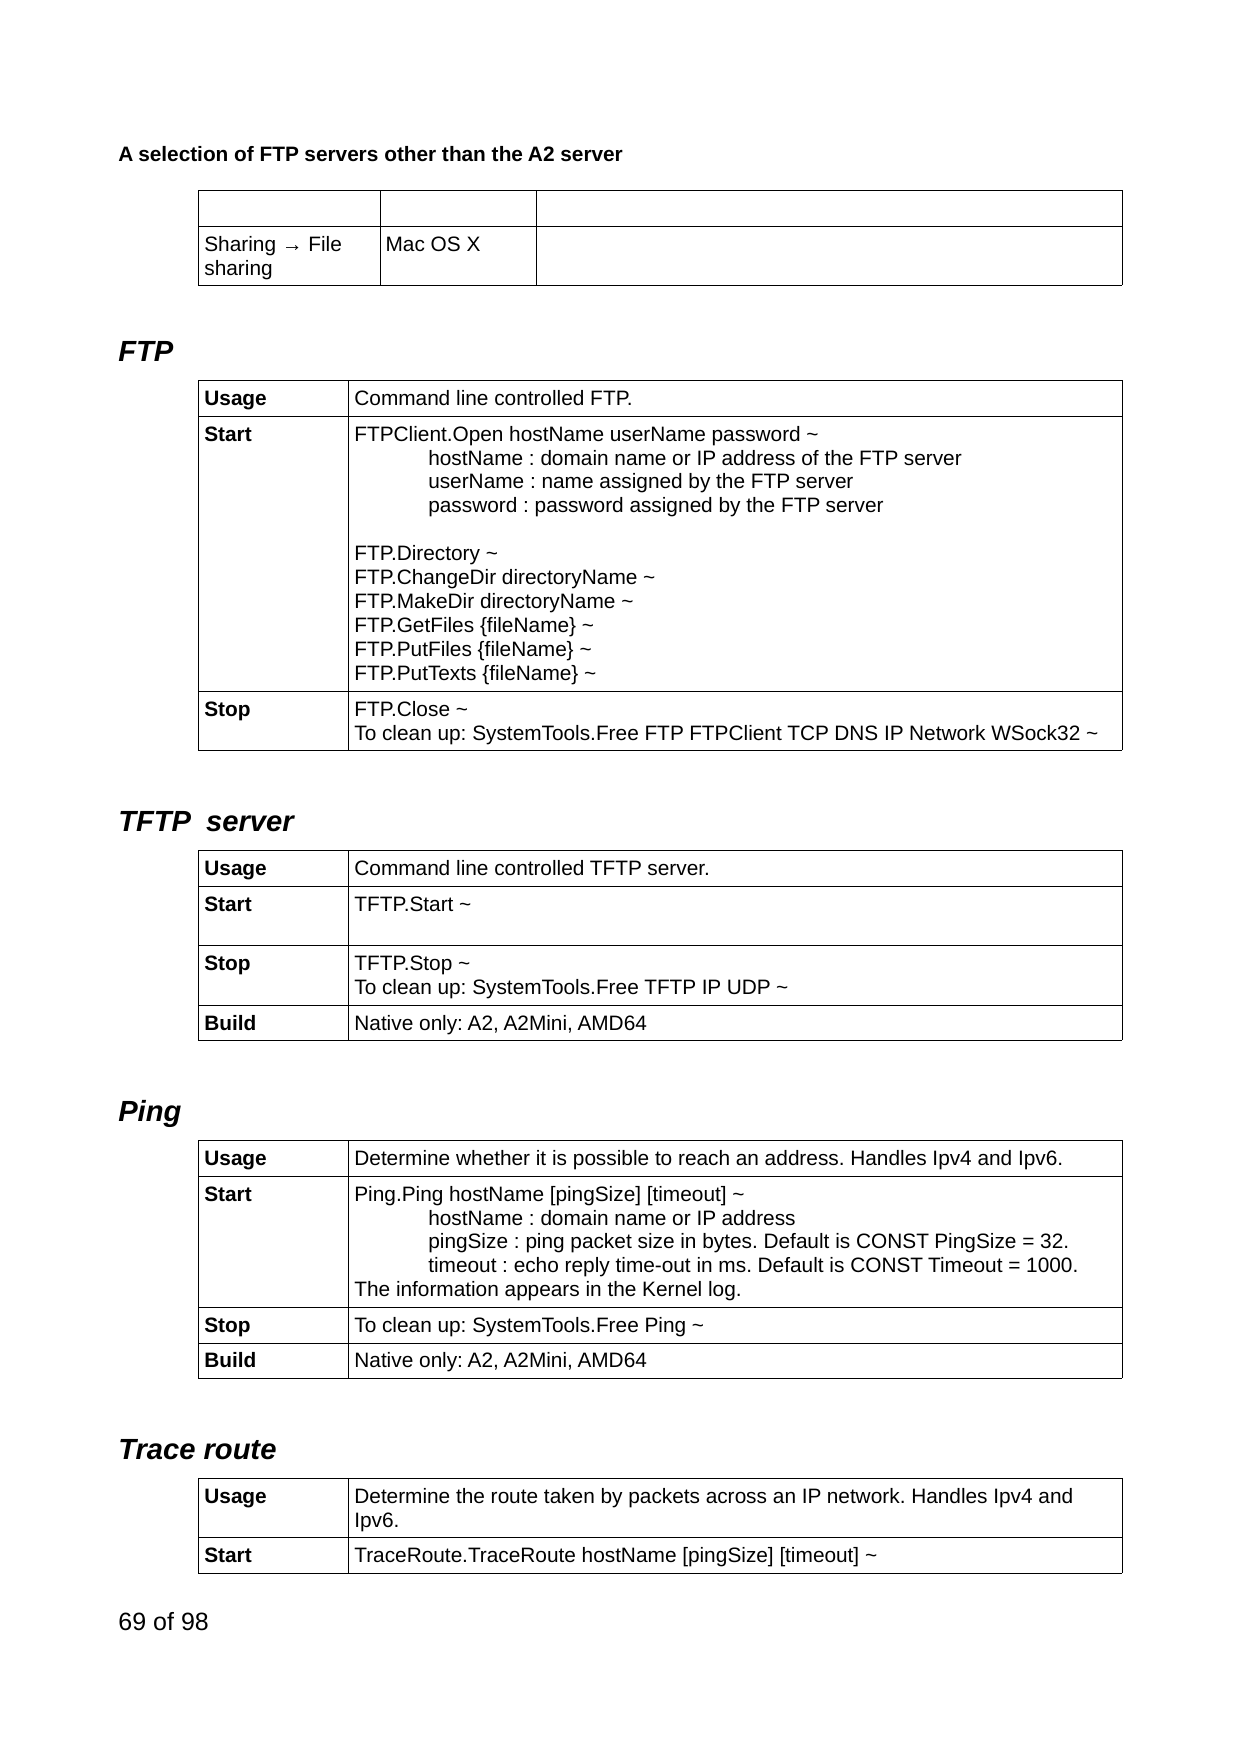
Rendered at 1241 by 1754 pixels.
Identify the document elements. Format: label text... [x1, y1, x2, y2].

table_header Determine the route taken by packets across an IP network. Handles Ipv4 and Ipv6. [349, 1479, 1122, 1537]
table_cell Stop [199, 946, 348, 1004]
table_header [381, 191, 536, 226]
table_header [537, 191, 1122, 226]
table_cell To clean up: SystemTools.Free Ping ~ [349, 1308, 1122, 1342]
table_header [199, 191, 380, 226]
subtitle Trace route [118, 1432, 1122, 1465]
table_cell Stop [199, 1308, 348, 1342]
table_cell TFTP.Stop ~ To clean up: SystemTools.Free TFTP IP UDP ~ [349, 946, 1122, 1004]
table_cell Start [199, 887, 348, 945]
table_cell Native only: A2, A2Mini, AMD64 [349, 1344, 1122, 1378]
table_header Command line controlled TFTP server. [349, 851, 1122, 886]
table_cell Build [199, 1344, 348, 1378]
table_cell FTPClient.Open hostName userName password ~ hostName : domain name or IP address of the FTP server userName : name assigned by the FTP server password : password assigned by the FTP server FTP.Directory ~ FTP.ChangeDir directoryName ~ FTP.MakeDir directoryName ~ FTP.GetFiles {fileName} ~ FTP.PutFiles {fileName} ~ FTP.PutTexts {fileName} ~ [349, 417, 1122, 691]
table_cell FTP.Close ~ To clean up: SystemTools.Free FTP FTPClient TCP DNS IP Network WSock32 ~ [349, 692, 1122, 750]
table_cell Start [199, 1538, 348, 1573]
table_cell Ping.Ping hostName [pingSize] [timeout] ~ hostName : domain name or IP address pingSize : ping packet size in bytes. Default is CONST PingSize = 32. timeout : echo reply time-out in ms. Default is CONST Timeout = 1000. The information appears in the Kernel log. [349, 1177, 1122, 1307]
table_cell Start [199, 417, 348, 691]
table_header Usage [199, 1479, 348, 1537]
table_cell [537, 227, 1122, 285]
table_header Usage [199, 851, 348, 886]
table_header Usage [199, 1141, 348, 1176]
table_header Determine whether it is possible to reach an address. Handles Ipv4 and Ipv6. [349, 1141, 1122, 1176]
table_cell Native only: A2, A2Mini, AMD64 [349, 1006, 1122, 1040]
subtitle FTP [118, 334, 1122, 368]
text A selection of FTP servers other than the A2 server [118, 142, 1122, 166]
table_cell TFTP.Start ~ [349, 887, 1122, 945]
table_cell Mac OS X [381, 227, 536, 285]
table_header Command line controlled FTP. [349, 381, 1122, 416]
subtitle Ping [118, 1094, 1122, 1127]
table_cell TraceRoute.TraceRoute hostName [pingSize] [timeout] ~ [349, 1538, 1122, 1573]
subtitle TFTP server [118, 804, 1122, 838]
table_cell Sharing → File sharing [199, 227, 380, 285]
table_cell Start [199, 1177, 348, 1307]
table_header Usage [199, 381, 348, 416]
table_cell Stop [199, 692, 348, 750]
table_cell Build [199, 1006, 348, 1040]
